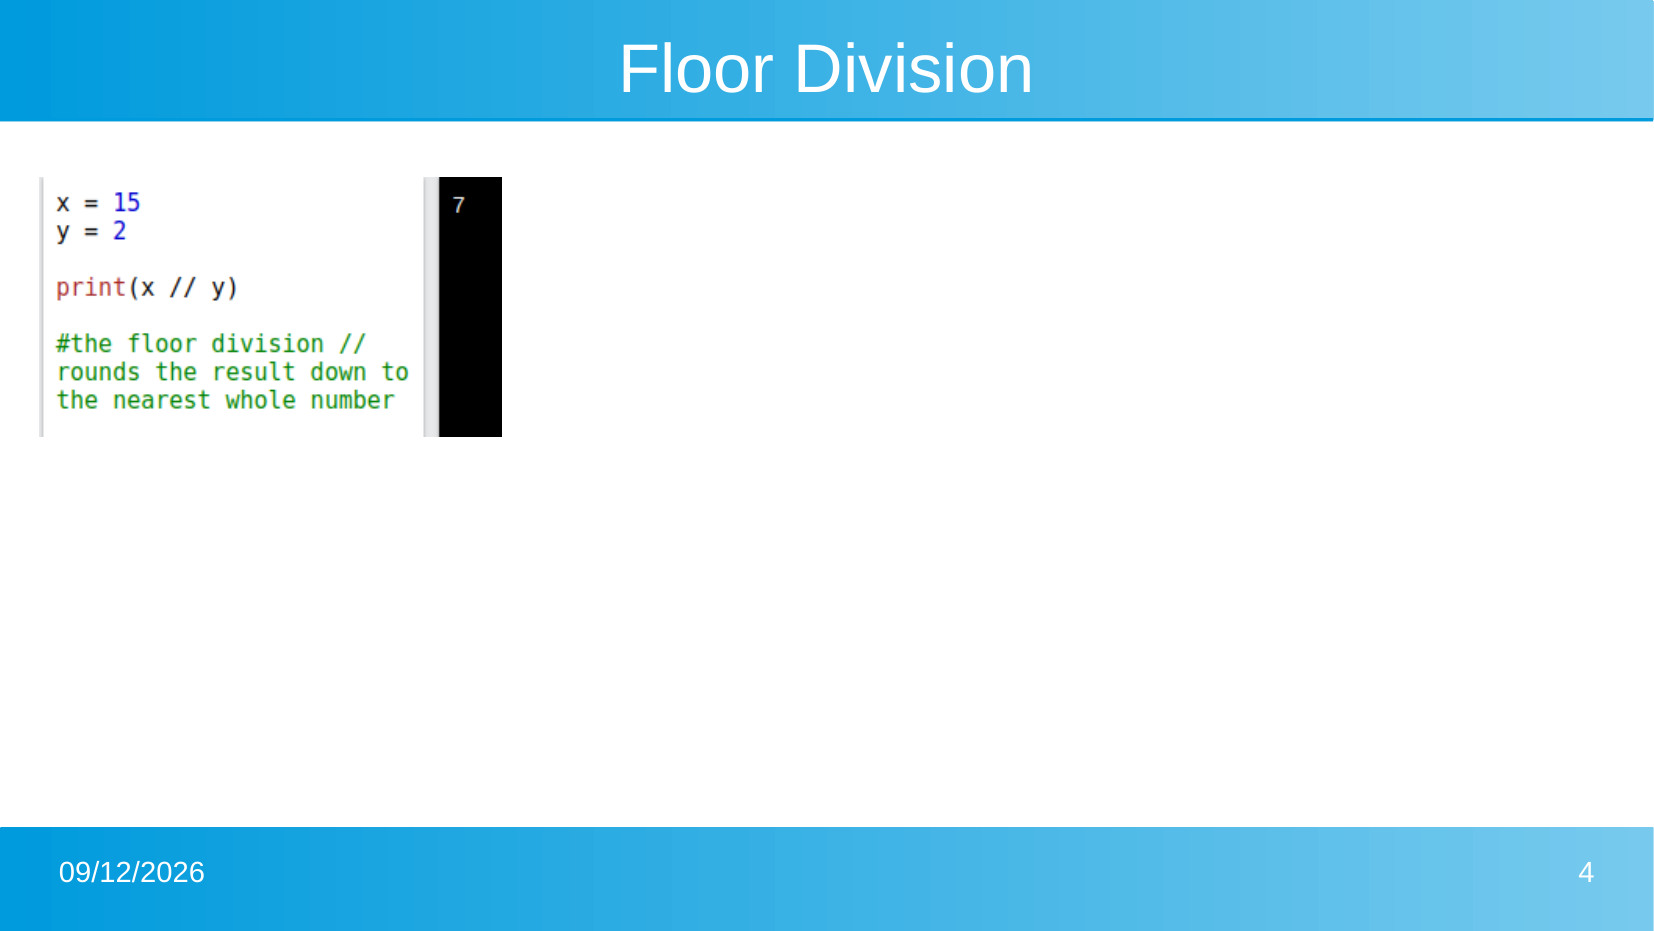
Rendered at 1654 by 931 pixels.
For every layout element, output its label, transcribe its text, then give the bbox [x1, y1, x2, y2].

picture [39, 177, 502, 437]
title Floor Division [59, 29, 1595, 108]
